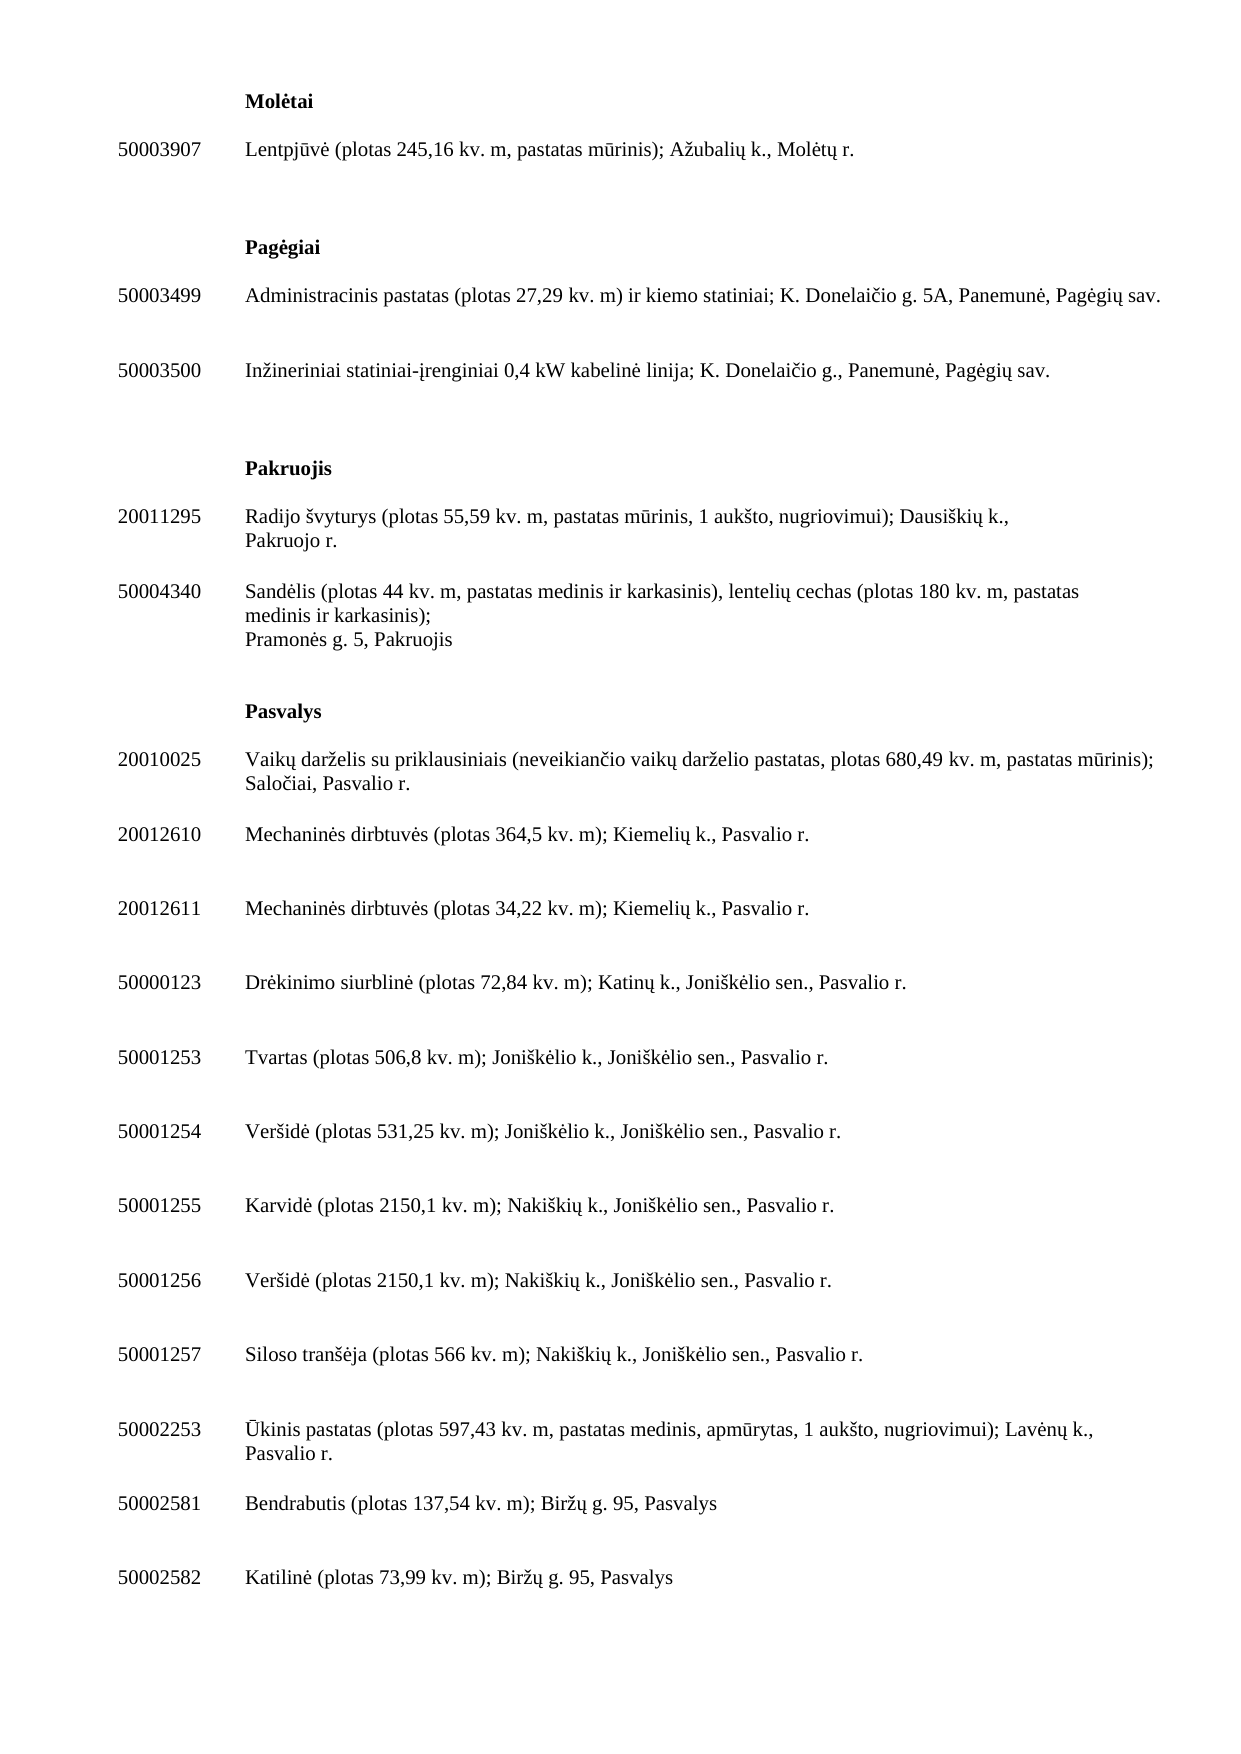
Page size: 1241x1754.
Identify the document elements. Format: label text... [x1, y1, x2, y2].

table_cell [1189, 1491, 1193, 1541]
table_cell 50001257 [101, 1342, 234, 1392]
table_cell [1175, 896, 1179, 946]
table_cell Bendrabutis (plotas 137,54 kv. m); Biržų g. 95, Pasvalys [234, 1491, 1174, 1541]
table_cell [101, 555, 1198, 579]
table_cell [1184, 504, 1189, 554]
table_cell [1189, 896, 1193, 946]
table_cell 20012610 [101, 821, 234, 872]
table_cell [101, 872, 1198, 896]
table_cell 50000123 [101, 970, 234, 1021]
table_cell Veršidė (plotas 2150,1 kv. m); Nakiškių k., Joniškėlio sen., Pasvalio r. [234, 1268, 1174, 1318]
table_cell [1189, 283, 1193, 334]
table_cell [1179, 137, 1184, 187]
table_cell [1175, 821, 1179, 872]
table_cell [1175, 283, 1179, 334]
table_cell Tvartas (plotas 506,8 kv. m); Joniškėlio k., Joniškėlio sen., Pasvalio r. [234, 1045, 1174, 1095]
table_cell [101, 1244, 1198, 1268]
table_cell Mechaninės dirbtuvės (plotas 34,22 kv. m); Kiemelių k., Pasvalio r. [234, 896, 1174, 946]
table_cell [1184, 137, 1189, 187]
table_cell Sandėlis (plotas 44 kv. m, pastatas medinis ir karkasinis), lentelių cechas (plotas 180 kv. m, pastatas medinis ir karkasinis); Pramonės g. 5, Pakruojis [234, 579, 1129, 651]
table_cell [1179, 1193, 1184, 1244]
table_cell 20012611 [101, 896, 234, 946]
table_cell [1193, 283, 1198, 334]
table_cell [1189, 1342, 1193, 1392]
table_cell [101, 1393, 1198, 1416]
table_cell [101, 89, 234, 113]
table_cell Veršidė (plotas 531,25 kv. m); Joniškėlio k., Joniškėlio sen., Pasvalio r. [234, 1119, 1174, 1169]
table_cell [1193, 1491, 1198, 1541]
table_cell [101, 699, 234, 723]
table_cell Inžineriniai statiniai-įrenginiai 0,4 kW kabelinė linija; K. Donelaičio g., Panemunė, Pagėgių sav. [234, 358, 1174, 408]
table_cell [1179, 1342, 1184, 1392]
table_cell [1184, 1193, 1189, 1244]
table_cell [1189, 1119, 1193, 1169]
table_cell [1193, 970, 1198, 1021]
table_cell [1175, 1491, 1179, 1541]
table_cell [1193, 1119, 1198, 1169]
table_cell 20010025 [101, 747, 234, 797]
table_cell [1175, 970, 1179, 1021]
table_cell [101, 235, 234, 259]
table_cell [101, 259, 1198, 283]
table_cell Administracinis pastatas (plotas 27,29 kv. m) ir kiemo statiniai; K. Donelaičio g. 5A, Panemunė, Pagėgių sav. [234, 283, 1174, 334]
table_cell [1184, 1416, 1189, 1467]
table_cell [101, 187, 1198, 211]
table_cell [1175, 579, 1179, 651]
table_cell [1175, 358, 1179, 408]
table_cell [1189, 358, 1193, 408]
table_cell Radijo švyturys (plotas 55,59 kv. m, pastatas mūrinis, 1 aukšto, nugriovimui); Dausiškių k., Pakruojo r. [234, 504, 1174, 554]
table_cell 50003907 [101, 137, 234, 187]
table_cell [101, 651, 1198, 675]
table_cell [1179, 1045, 1184, 1095]
table_cell [1189, 1565, 1193, 1616]
table_cell [101, 113, 1198, 137]
table_cell [1193, 579, 1198, 651]
table_cell 50001253 [101, 1045, 234, 1095]
table_cell [101, 456, 234, 480]
table_cell [101, 1541, 1198, 1565]
table_cell Molėtai [234, 89, 1198, 113]
table_cell [1179, 579, 1184, 651]
table_cell [101, 1169, 1198, 1193]
table_cell [1189, 579, 1193, 651]
table_cell [101, 211, 1198, 235]
table_cell 50001255 [101, 1193, 234, 1244]
table_cell [1184, 1342, 1189, 1392]
table_cell 50001254 [101, 1119, 234, 1169]
table_cell [1193, 1268, 1198, 1318]
table_cell Drėkinimo siurblinė (plotas 72,84 kv. m); Katinų k., Joniškėlio sen., Pasvalio r. [234, 970, 1174, 1021]
table_cell [1184, 1268, 1189, 1318]
table_cell [1184, 1491, 1189, 1541]
table_cell [1193, 747, 1198, 797]
table_cell Pasvalys [234, 699, 1198, 723]
table_cell [1189, 1193, 1193, 1244]
table_cell [101, 480, 1198, 504]
table_cell [101, 1095, 1198, 1119]
table_cell [1193, 1565, 1198, 1616]
table_cell [1175, 1045, 1179, 1095]
table_cell [1179, 283, 1184, 334]
table_cell [1184, 358, 1189, 408]
table_cell [1184, 747, 1189, 797]
table_cell [1193, 1193, 1198, 1244]
table_cell [1175, 1342, 1179, 1392]
table_cell [1189, 504, 1193, 554]
table_cell [1184, 1045, 1189, 1095]
table_cell [101, 408, 1198, 432]
table_cell Vaikų darželis su priklausiniais (neveikiančio vaikų darželio pastatas, plotas 680,49 kv. m, pastatas mūrinis); Saločiai, Pasvalio r. [234, 747, 1174, 797]
table_cell [1184, 1565, 1189, 1616]
table_cell [1129, 579, 1174, 651]
table_cell [1179, 1565, 1184, 1616]
table_cell Pagėgiai [234, 235, 1198, 259]
table_cell [1175, 747, 1179, 797]
table_cell 50002581 [101, 1491, 234, 1541]
table_cell [1175, 1119, 1179, 1169]
table_cell [101, 1467, 1198, 1491]
table_cell [1193, 821, 1198, 872]
table_cell [1184, 1119, 1189, 1169]
table_cell [1179, 970, 1184, 1021]
table_cell [1193, 1342, 1198, 1392]
table_cell [1179, 747, 1184, 797]
table_cell [1189, 821, 1193, 872]
table_cell Karvidė (plotas 2150,1 kv. m); Nakiškių k., Joniškėlio sen., Pasvalio r. [234, 1193, 1174, 1244]
table_cell [101, 432, 1198, 456]
table_cell 50002582 [101, 1565, 234, 1616]
table_cell Ūkinis pastatas (plotas 597,43 kv. m, pastatas medinis, apmūrytas, 1 aukšto, nugriovimui); Lavėnų k., Pasvalio r. [234, 1416, 1174, 1467]
table_cell [1193, 504, 1198, 554]
table_cell [1189, 1268, 1193, 1318]
table_cell [1184, 283, 1189, 334]
table_cell [1175, 1193, 1179, 1244]
table_cell [1179, 1416, 1184, 1467]
table_cell 50004340 [101, 579, 234, 651]
table_cell [101, 1318, 1198, 1342]
table_cell [1179, 1491, 1184, 1541]
table_cell [1184, 821, 1189, 872]
table_cell [1179, 1268, 1184, 1318]
table_cell [1193, 358, 1198, 408]
table_cell [101, 1616, 1198, 1639]
table_cell [1175, 1268, 1179, 1318]
table_cell [1189, 970, 1193, 1021]
table_cell [1179, 896, 1184, 946]
table_cell 20011295 [101, 504, 234, 554]
table_cell [1179, 504, 1184, 554]
table_cell [1179, 821, 1184, 872]
table_cell [1179, 358, 1184, 408]
table_cell [1175, 504, 1179, 554]
table_cell [1189, 1045, 1193, 1095]
table_cell [101, 1021, 1198, 1044]
table_cell [1193, 896, 1198, 946]
table_cell [1175, 1565, 1179, 1616]
table_cell [1184, 896, 1189, 946]
table_cell [1184, 970, 1189, 1021]
table_cell [1193, 1045, 1198, 1095]
table_cell [1175, 137, 1179, 187]
table_cell [101, 334, 1198, 358]
table_cell [1189, 747, 1193, 797]
table_cell [1179, 1119, 1184, 1169]
table_cell [1189, 1416, 1193, 1467]
table_cell Pakruojis [234, 456, 1198, 480]
table_cell 50003499 [101, 283, 234, 334]
table_cell [101, 946, 1198, 970]
table_cell 50002253 [101, 1416, 234, 1467]
table_cell Katilinė (plotas 73,99 kv. m); Biržų g. 95, Pasvalys [234, 1565, 1174, 1616]
table_cell [1193, 137, 1198, 187]
table_cell [101, 798, 1198, 821]
table_cell [1175, 1416, 1179, 1467]
table_cell [1184, 579, 1189, 651]
table_cell Lentpjūvė (plotas 245,16 kv. m, pastatas mūrinis); Ažubalių k., Molėtų r. [234, 137, 1174, 187]
table_cell [101, 675, 1198, 699]
table_cell Siloso tranšėja (plotas 566 kv. m); Nakiškių k., Joniškėlio sen., Pasvalio r. [234, 1342, 1174, 1392]
table_cell 50001256 [101, 1268, 234, 1318]
table_cell [1193, 1416, 1198, 1467]
table_cell Mechaninės dirbtuvės (plotas 364,5 kv. m); Kiemelių k., Pasvalio r. [234, 821, 1174, 872]
table_cell [101, 723, 1198, 747]
table_cell 50003500 [101, 358, 234, 408]
table_cell [1189, 137, 1193, 187]
